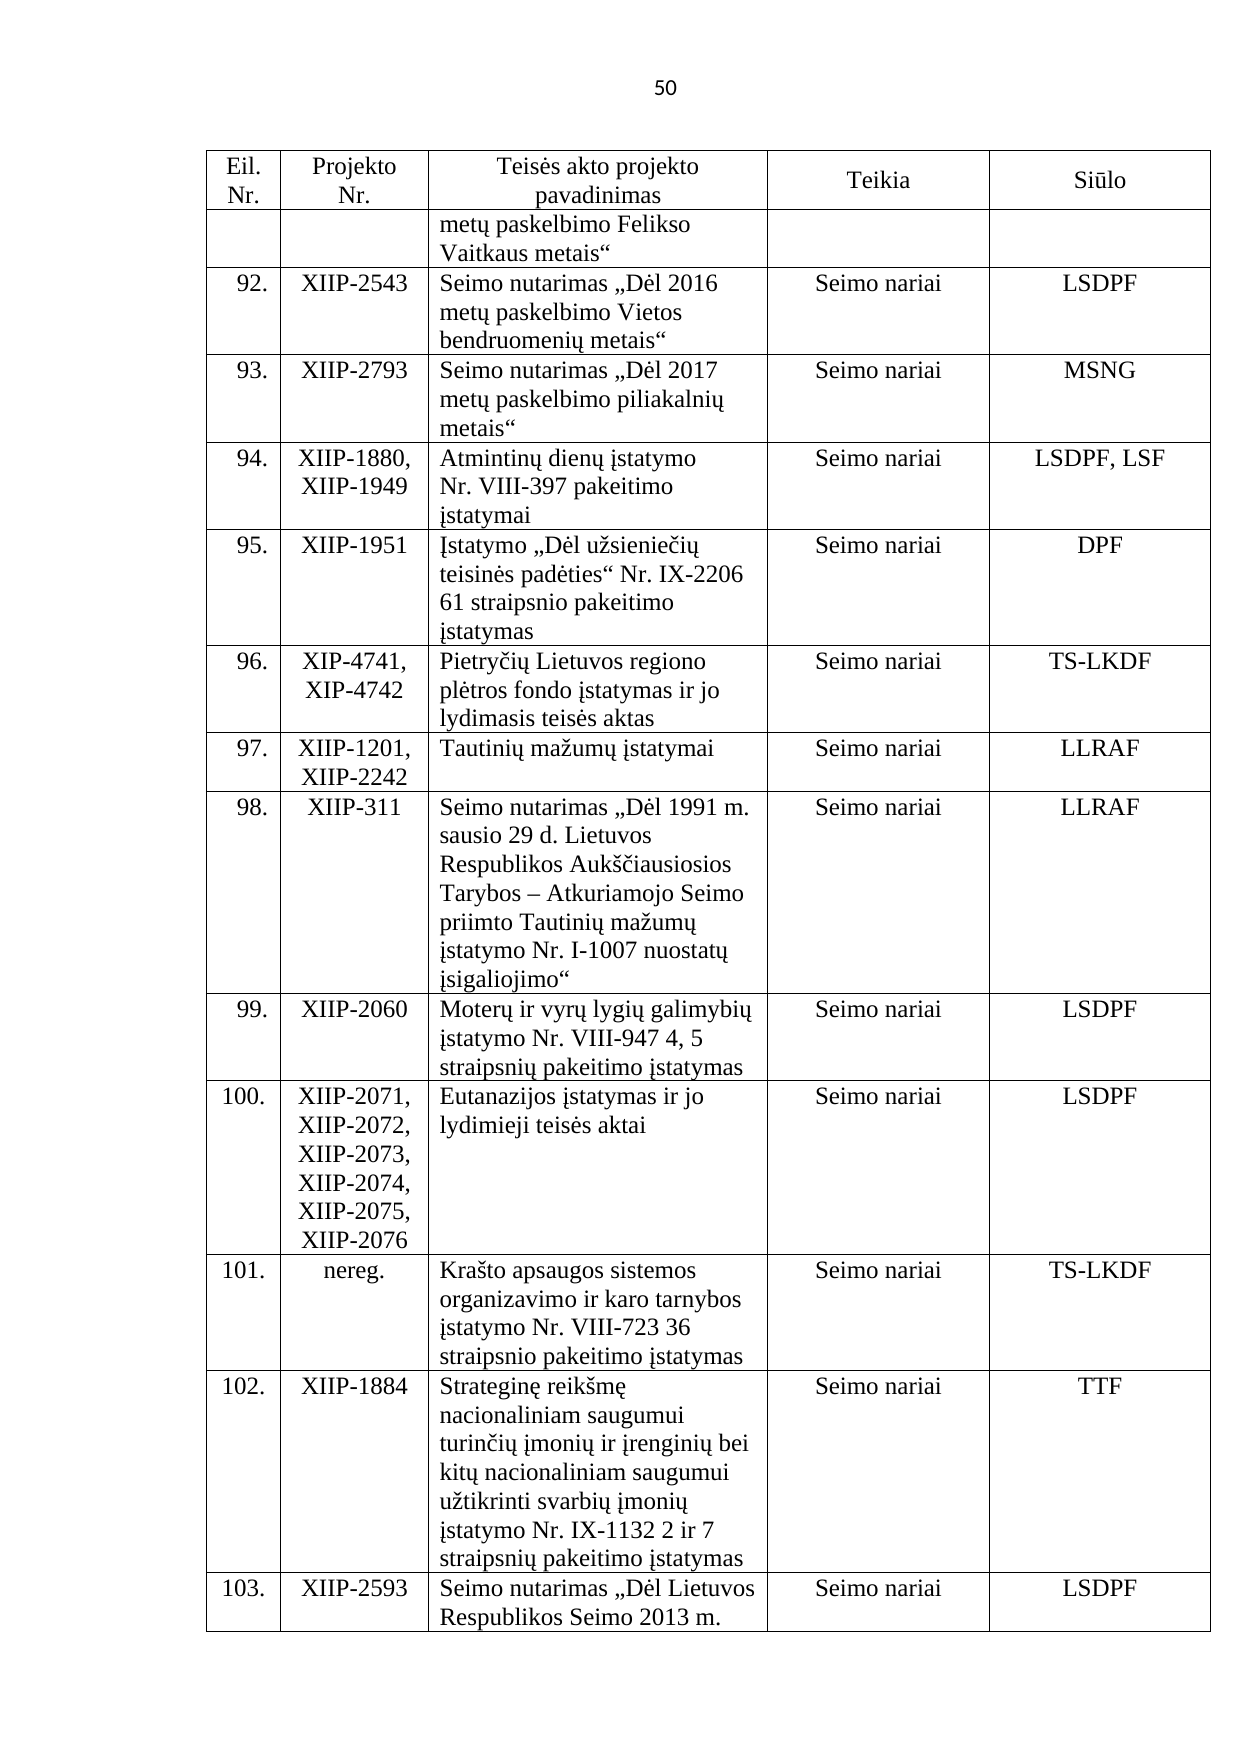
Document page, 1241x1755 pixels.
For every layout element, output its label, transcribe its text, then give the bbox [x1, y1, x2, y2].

table_header Projekto Nr. [281, 151, 428, 208]
table_cell LSDPF [990, 1573, 1210, 1631]
table_header Siūlo [990, 151, 1210, 208]
table_cell Seimo nariai [768, 1371, 989, 1572]
table_cell Eutanazijos įstatymas ir jo lydimieji teisės aktai [429, 1081, 767, 1254]
table_cell 100. [207, 1081, 280, 1254]
table_cell Seimo nutarimas „Dėl 1991 m. sausio 29 d. Lietuvos Respublikos Aukščiausiosios Tarybos – Atkuriamojo Seimo priimto Tautinių mažumų įstatymo Nr. I-1007 nuostatų įsigaliojimo“ [429, 792, 767, 993]
table_cell Tautinių mažumų įstatymai [429, 733, 767, 791]
table_cell Seimo nutarimas „Dėl 2017 metų paskelbimo piliakalnių metais“ [429, 355, 767, 442]
table_cell Įstatymo „Dėl užsieniečių teisinės padėties“ Nr. IX-2206 61 straipsnio pakeitimo įstatymas [429, 530, 767, 645]
table_cell 94. [207, 443, 280, 529]
table_cell 103. [207, 1573, 280, 1631]
table_cell Seimo nariai [768, 733, 989, 791]
table_cell 98. [207, 792, 280, 993]
table_cell Seimo nariai [768, 792, 989, 993]
table_cell XIIP-1951 [281, 530, 428, 645]
table_cell LSDPF [990, 268, 1210, 354]
table_cell [281, 210, 428, 267]
table_cell XIP-4741, XIP-4742 [281, 646, 428, 732]
table_cell TTF [990, 1371, 1210, 1572]
table_cell [768, 210, 989, 267]
table_cell 92. [207, 268, 280, 354]
table_cell Seimo nariai [768, 1255, 989, 1370]
table_cell XIIP-1201, XIIP-2242 [281, 733, 428, 791]
table_cell [207, 210, 280, 267]
table_cell MSNG [990, 355, 1210, 442]
table_cell Moterų ir vyrų lygių galimybių įstatymo Nr. VIII-947 4, 5 straipsnių pakeitimo įstatymas [429, 994, 767, 1080]
table_cell 101. [207, 1255, 280, 1370]
table_cell DPF [990, 530, 1210, 645]
table_cell LLRAF [990, 733, 1210, 791]
table_cell XIIP-2543 [281, 268, 428, 354]
table_cell Strateginę reikšmę nacionaliniam saugumui turinčių įmonių ir įrenginių bei kitų nacionaliniam saugumui užtikrinti svarbių įmonių įstatymo Nr. IX-1132 2 ir 7 straipsnių pakeitimo įstatymas [429, 1371, 767, 1572]
table_cell Seimo nariai [768, 646, 989, 732]
table_cell Krašto apsaugos sistemos organizavimo ir karo tarnybos įstatymo Nr. VIII-723 36 straipsnio pakeitimo įstatymas [429, 1255, 767, 1370]
table_cell XIIP-311 [281, 792, 428, 993]
table_cell 95. [207, 530, 280, 645]
table_cell 93. [207, 355, 280, 442]
table_cell metų paskelbimo Felikso Vaitkaus metais“ [429, 210, 767, 267]
table_cell Seimo nariai [768, 268, 989, 354]
table_cell LLRAF [990, 792, 1210, 993]
table_cell XIIP-2793 [281, 355, 428, 442]
table_header Eil. Nr. [207, 151, 280, 208]
table_cell Seimo nariai [768, 994, 989, 1080]
table_cell XIIP-2060 [281, 994, 428, 1080]
table_cell Seimo nariai [768, 1081, 989, 1254]
table_cell Seimo nutarimas „Dėl Lietuvos Respublikos Seimo 2013 m. [429, 1573, 767, 1631]
table_cell XIIP-1884 [281, 1371, 428, 1572]
table_cell [990, 210, 1210, 267]
table_cell 102. [207, 1371, 280, 1572]
table_cell TS-LKDF [990, 646, 1210, 732]
table_cell Seimo nariai [768, 530, 989, 645]
table_cell XIIP-1880, XIIP-1949 [281, 443, 428, 529]
table_header Teikia [768, 151, 989, 208]
table_cell 99. [207, 994, 280, 1080]
table_cell Seimo nutarimas „Dėl 2016 metų paskelbimo Vietos bendruomenių metais“ [429, 268, 767, 354]
table_cell LSDPF [990, 1081, 1210, 1254]
table_cell XIIP-2593 [281, 1573, 428, 1631]
table_cell TS-LKDF [990, 1255, 1210, 1370]
table_cell LSDPF [990, 994, 1210, 1080]
table_cell Pietryčių Lietuvos regiono plėtros fondo įstatymas ir jo lydimasis teisės aktas [429, 646, 767, 732]
table_cell 96. [207, 646, 280, 732]
table_cell Seimo nariai [768, 355, 989, 442]
table_header Teisės akto projekto pavadinimas [429, 151, 767, 208]
table_cell 97. [207, 733, 280, 791]
table_cell nereg. [281, 1255, 428, 1370]
table_cell LSDPF, LSF [990, 443, 1210, 529]
table_cell Seimo nariai [768, 443, 989, 529]
table_cell XIIP-2071, XIIP-2072, XIIP-2073, XIIP-2074, XIIP-2075, XIIP-2076 [281, 1081, 428, 1254]
table_cell Atmintinų dienų įstatymo Nr. VIII-397 pakeitimo įstatymai [429, 443, 767, 529]
table_cell Seimo nariai [768, 1573, 989, 1631]
